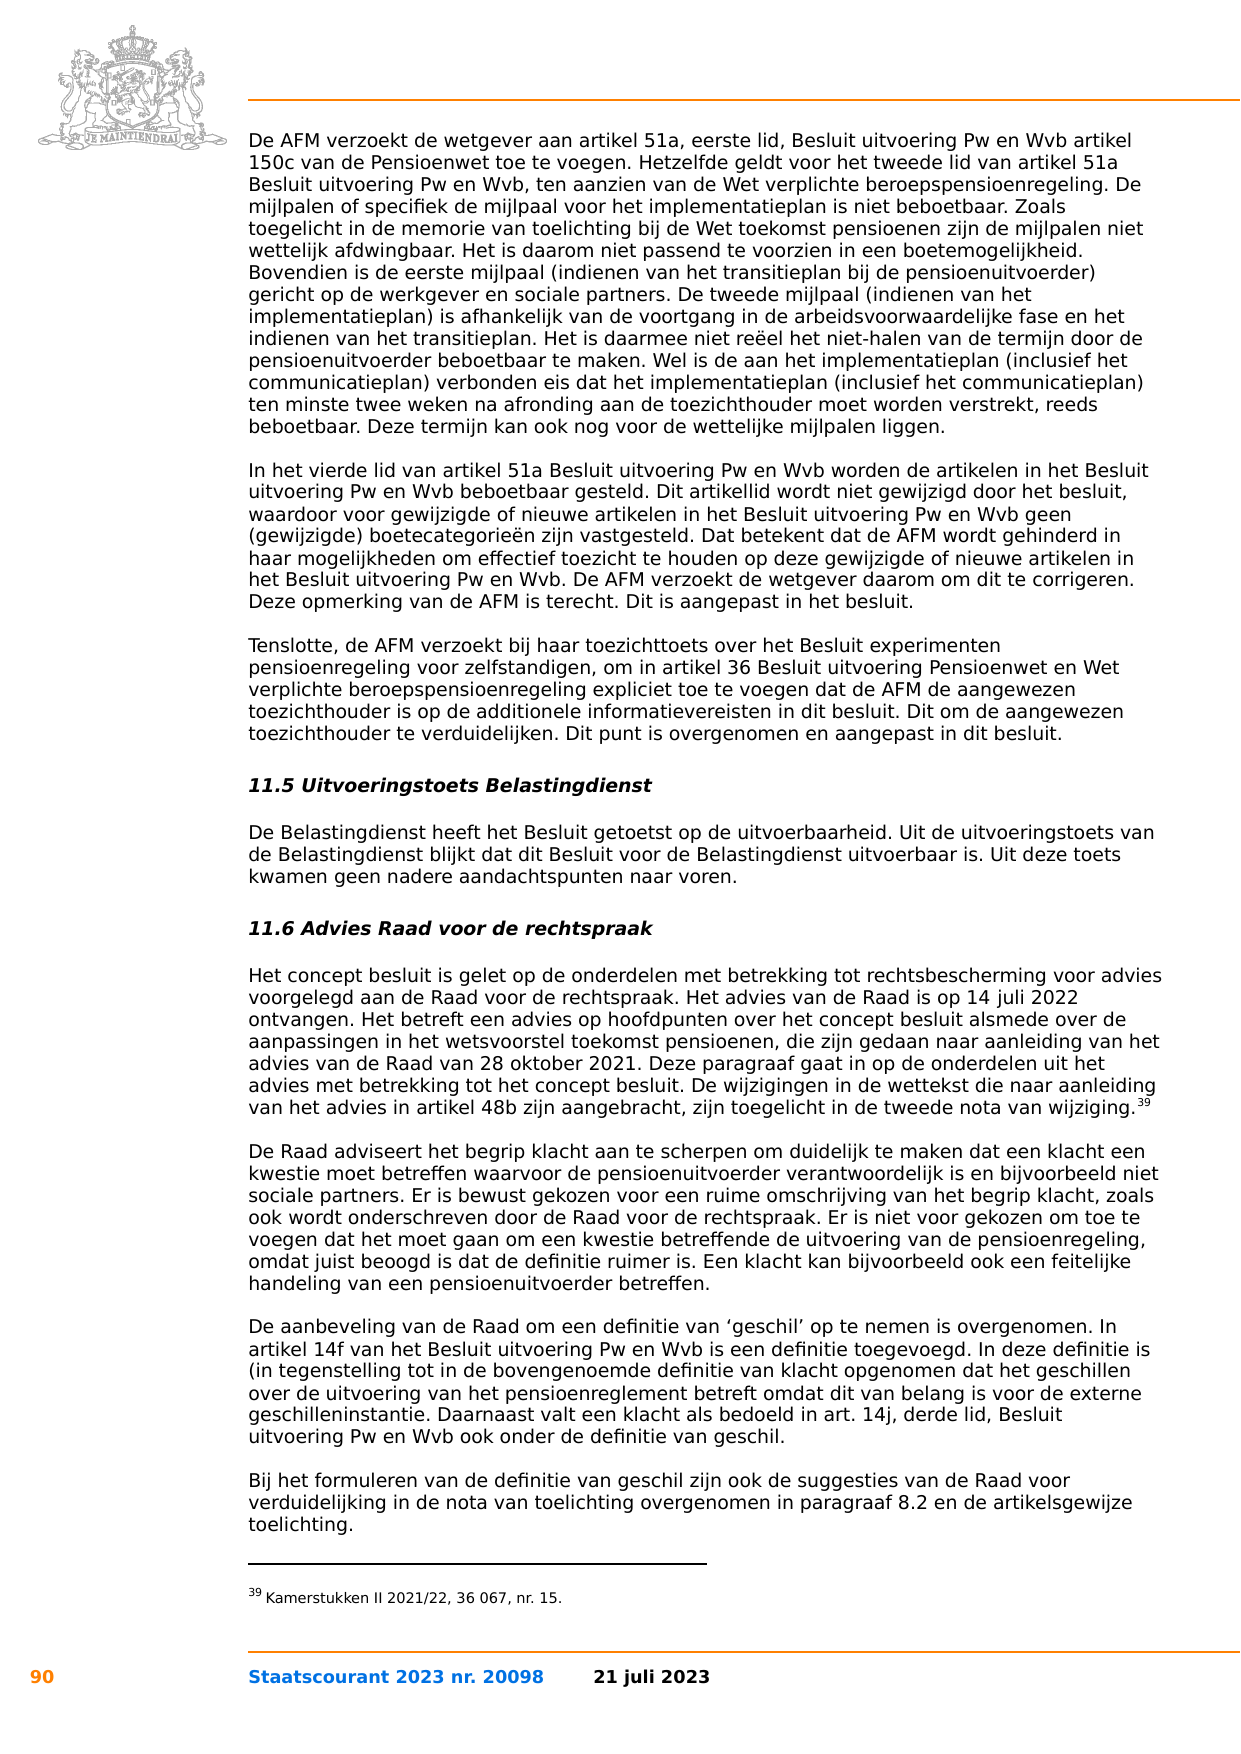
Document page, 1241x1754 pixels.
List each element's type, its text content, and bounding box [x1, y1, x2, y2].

text De AFM verzoekt de wetgever aan artikel 51a, eerste lid, Besluit uitvoering Pw en Wvb artikel 150c van de Pensioenwet toe te voegen. Hetzelfde geldt voor het tweede lid van artikel 51a Besluit uitvoering Pw en Wvb, ten aanzien van de Wet verplichte beroepspensioenregeling. De mijlpalen of specifiek de mijlpaal voor het implementatieplan is niet beboetbaar. Zoals toegelicht in de memorie van toelichting bij de Wet toekomst pensioenen zijn de mijlpalen niet wettelijk afdwingbaar. Het is daarom niet passend te voorzien in een boetemogelijkheid. Bovendien is de eerste mijlpaal (indienen van het transitieplan bij de pensioenuitvoerder) gericht op de werkgever en sociale partners. De tweede mijlpaal (indienen van het implementatieplan) is afhankelijk van de voortgang in de arbeidsvoorwaardelijke fase en het indienen van het transitieplan. Het is daarmee niet reëel het niet-halen van de termijn door de pensioenuitvoerder beboetbaar te maken. Wel is de aan het implementatieplan (inclusief het communicatieplan) verbonden eis dat het implementatieplan (inclusief het communicatieplan) ten minste twee weken na afronding aan de toezichthouder moet worden verstrekt, reeds beboetbaar. Deze termijn kan ook nog voor de wettelijke mijlpalen liggen. [248, 130, 1163, 438]
text Het concept besluit is gelet op de onderdelen met betrekking tot rechtsbescherming voor advies voorgelegd aan de Raad voor de rechtspraak. Het advies van de Raad is op 14 juli 2022 ontvangen. Het betreft een advies op hoofdpunten over het concept besluit alsmede over de aanpassingen in het wetsvoorstel toekomst pensioenen, die zijn gedaan naar aanleiding van het advies van de Raad van 28 oktober 2021. Deze paragraaf gaat in op de onderdelen uit het advies met betrekking tot het concept besluit. De wijzigingen in de wettekst die naar aanleiding van het advies in artikel 48b zijn aangebracht, zijn toegelicht in de tweede nota van wijziging. [248, 965, 1163, 1119]
text Bij het formuleren van de definitie van geschil zijn ook de suggesties van de Raad voor verduidelijking in de nota van toelichting overgenomen in paragraaf 8.2 en de artikelsgewijze toelichting. [248, 1470, 1163, 1536]
text De Raad adviseert het begrip klacht aan te scherpen om duidelijk te maken dat een klacht een kwestie moet betreffen waarvoor de pensioenuitvoerder verantwoordelijk is en bijvoorbeeld niet sociale partners. Er is bewust gekozen voor een ruime omschrijving van het begrip klacht, zoals ook wordt onderschreven door de Raad voor de rechtspraak. Er is niet voor gekozen om toe te voegen dat het moet gaan om een kwestie betreffende de uitvoering van de pensioenregeling, omdat juist beoogd is dat de definitie ruimer is. Een klacht kan bijvoorbeeld ook een feitelijke handeling van een pensioenuitvoerder betreffen. [248, 1141, 1163, 1294]
subtitle 11.6 Advies Raad voor de rechtspraak [248, 918, 1163, 940]
text De aanbeveling van de Raad om een definitie van ‘geschil’ op te nemen is overgenomen. In artikel 14f van het Besluit uitvoering Pw en Wvb is een definitie toegevoegd. In deze definitie is (in tegenstelling tot in de bovengenoemde definitie van klacht opgenomen dat het geschillen over de uitvoering van het pensioenreglement betreft omdat dit van belang is voor de externe geschilleninstantie. Daarnaast valt een klacht als bedoeld in art. 14j, derde lid, Besluit uitvoering Pw en Wvb ook onder de definitie van geschil. [248, 1316, 1163, 1448]
text In het vierde lid van artikel 51a Besluit uitvoering Pw en Wvb worden de artikelen in het Besluit uitvoering Pw en Wvb beboetbaar gesteld. Dit artikellid wordt niet gewijzigd door het besluit, waardoor voor gewijzigde of nieuwe artikelen in het Besluit uitvoering Pw en Wvb geen (gewijzigde) boetecategorieën zijn vastgesteld. Dat betekent dat de AFM wordt gehinderd in haar mogelijkheden om effectief toezicht te houden op deze gewijzigde of nieuwe artikelen in het Besluit uitvoering Pw en Wvb. De AFM verzoekt de wetgever daarom om dit te corrigeren. Deze opmerking van de AFM is terecht. Dit is aangepast in het besluit. [248, 459, 1163, 613]
picture [38, 25, 227, 150]
text Tenslotte, de AFM verzoekt bij haar toezichttoets over het Besluit experimenten pensioenregeling voor zelfstandigen, om in artikel 36 Besluit uitvoering Pensioenwet en Wet verplichte beroepspensioenregeling expliciet toe te voegen dat de AFM de aangewezen toezichthouder is op de additionele informatievereisten in dit besluit. Dit om de aangewezen toezichthouder te verduidelijken. Dit punt is overgenomen en aangepast in dit besluit. [248, 635, 1163, 745]
text De Belastingdienst heeft het Besluit getoetst op de uitvoerbaarheid. Uit de uitvoeringstoets van de Belastingdienst blijkt dat dit Besluit voor de Belastingdienst uitvoerbaar is. Uit deze toets kwamen geen nadere aandachtspunten naar voren. [248, 822, 1163, 888]
subtitle 11.5 Uitvoeringstoets Belastingdienst [248, 775, 1163, 797]
text Kamerstukken II 2021/22, 36 067, nr. 15. [248, 1586, 1163, 1608]
